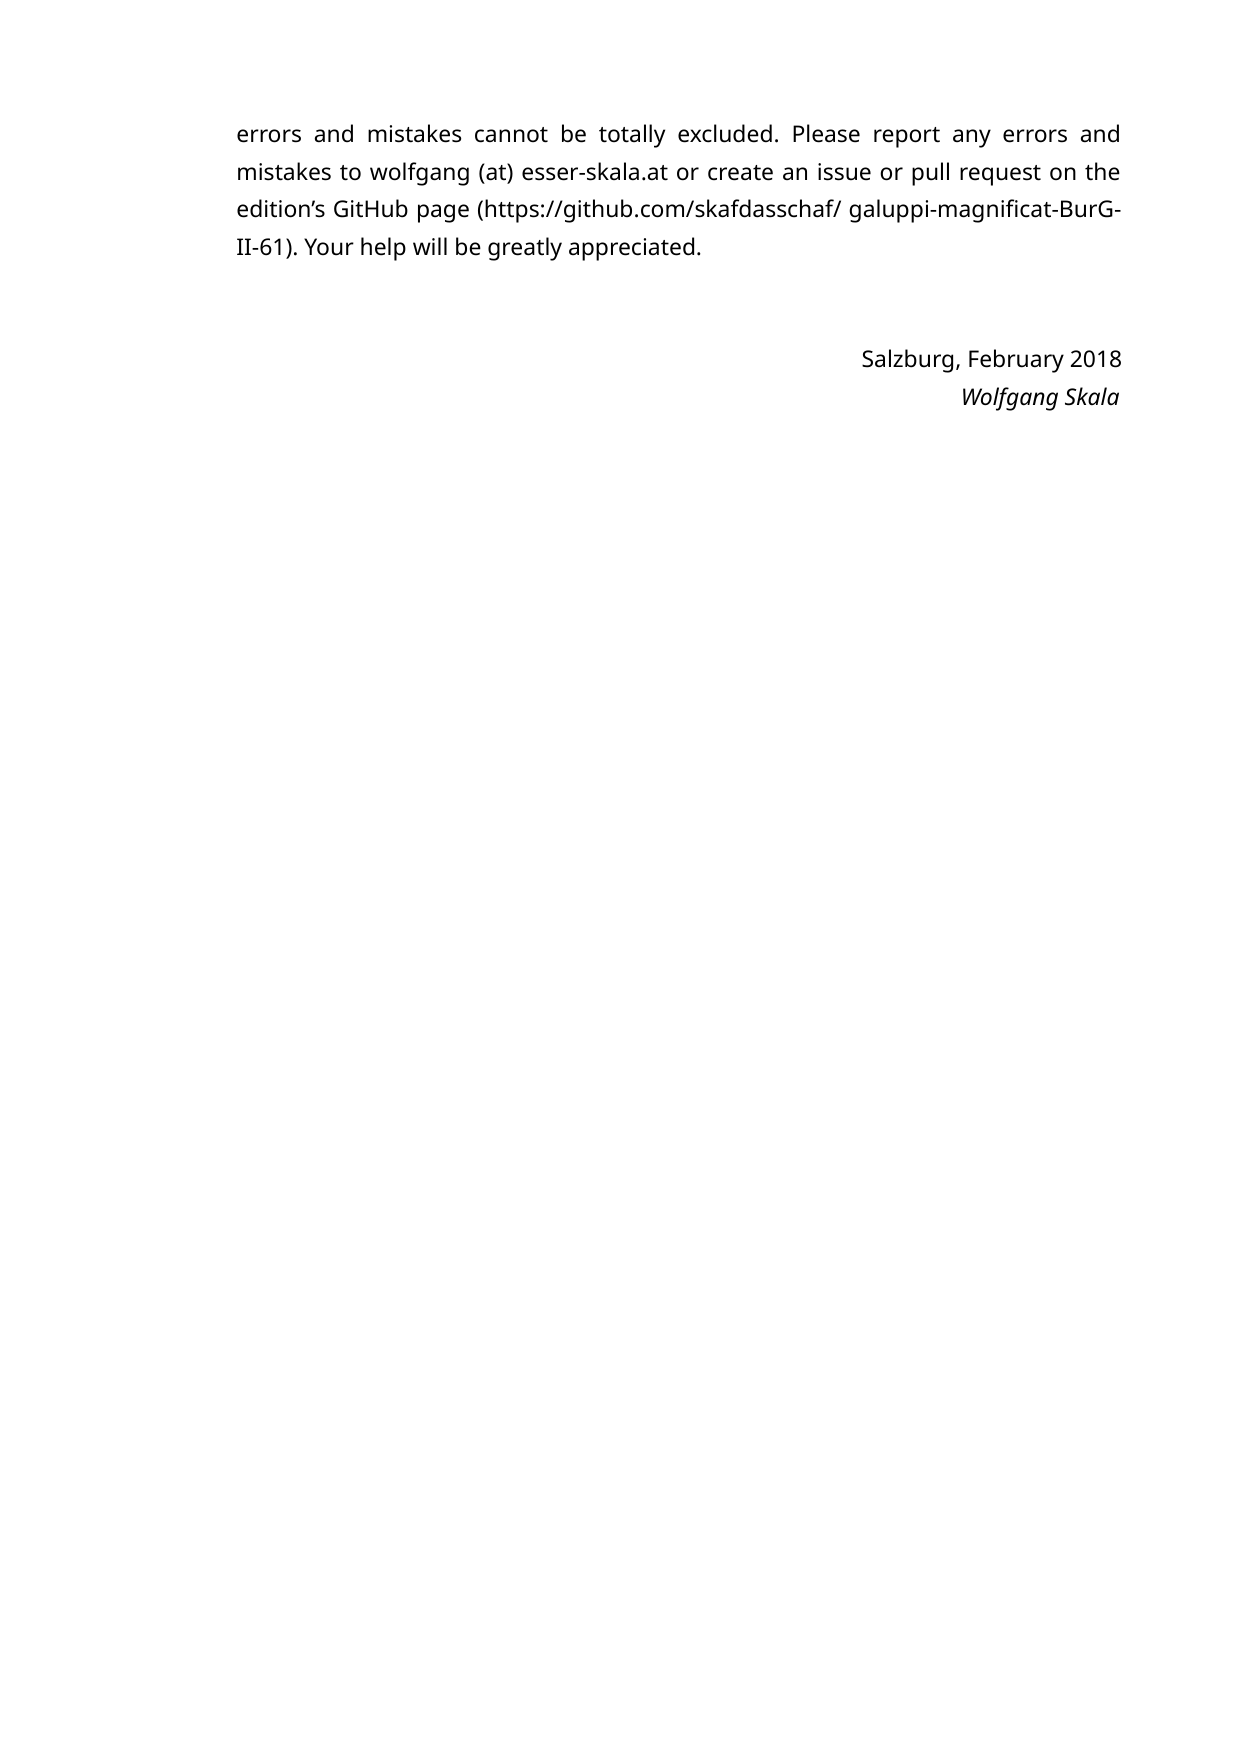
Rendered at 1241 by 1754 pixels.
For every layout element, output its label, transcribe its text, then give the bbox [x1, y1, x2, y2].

text errors and mistakes cannot be totally excluded. Please report any errors and mistakes to wolfgang (at) esser-skala.at or create an issue or pull request on the edition’s GitHub page (https://github.com/skafdasschaf/ galuppi-magnificat-BurG-II-61). Your help will be greatly appreciated. [236, 118, 1122, 262]
text Salzburg, February 2018 Wolfgang Skala [236, 343, 1122, 412]
